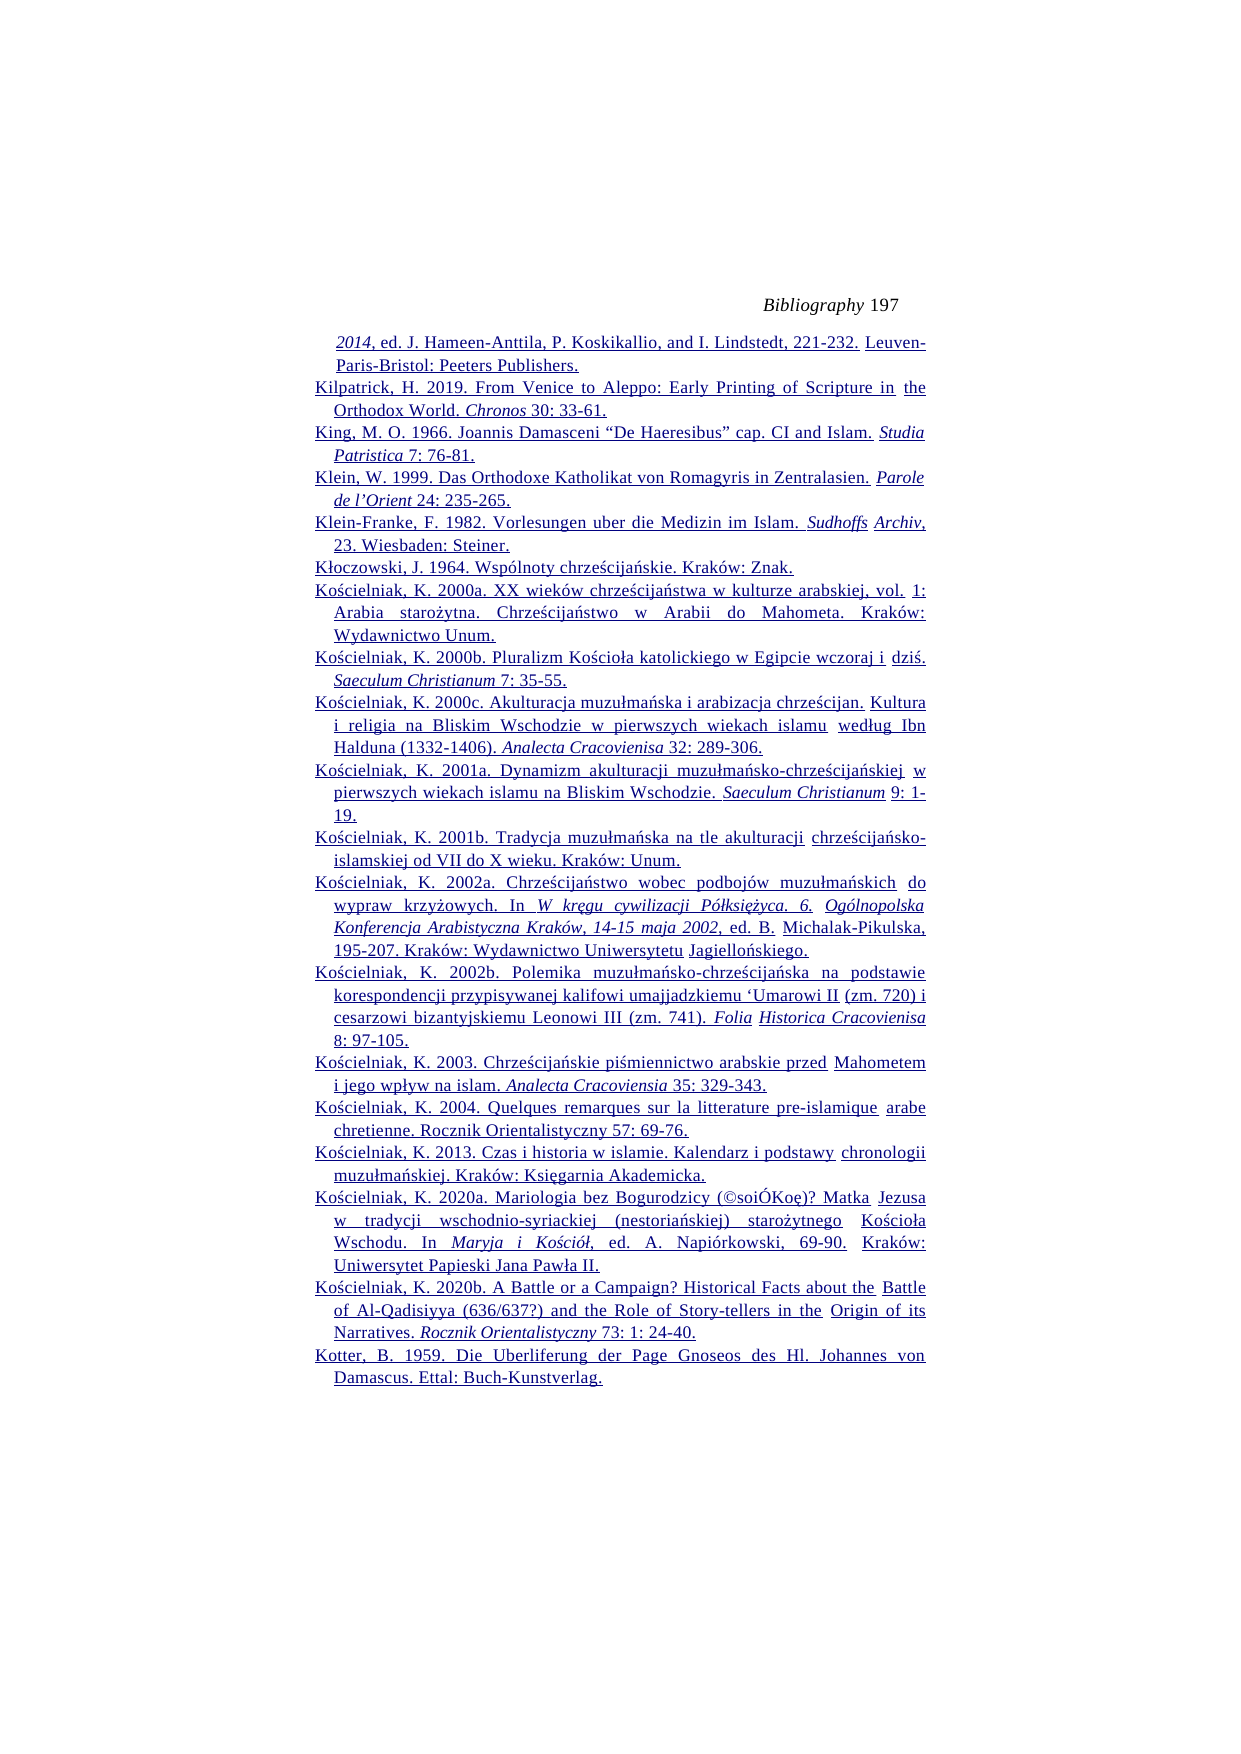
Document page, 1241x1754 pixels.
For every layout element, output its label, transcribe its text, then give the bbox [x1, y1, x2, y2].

text Kościelniak, K. 2002b. Polemika muzułmańsko-chrześcijańska na podstawie [315, 961, 926, 980]
text 2014, ed. J. Hameen-Anttila, P. Koskikallio, and I. Lindstedt, 221-232. Leuven-Paris-Bristol: Peeters Publishers. [336, 331, 926, 376]
text Kościelniak, K. 2013. Czas i historia w islamie. Kalendarz i podstawy chronologii muzułmańskiej. Kraków: Księgarnia Akademicka. [315, 1141, 926, 1186]
text Kościelniak, K. 2004. Quelques remarques sur la litterature pre-islamique arabe chretienne. Rocznik Orientalistyczny 57: 69-76. [315, 1096, 926, 1141]
text korespondencji przypisywanej kalifowi umajjadzkiemu ‘Umarowi II (zm. 720) i cesarzowi bizantyjskiemu Leonowi III (zm. 741). Folia Historica Cracovienisa 8: 97-105. [315, 981, 926, 1051]
text Kościelniak, K. 2000c. Akulturacja muzułmańska i arabizacja chrześcijan. Kultura i religia na Bliskim Wschodzie w pierwszych wiekach islamu według Ibn Halduna (1332-1406). Analecta Cracovienisa 32: 289-306. [315, 691, 926, 758]
text Klein-Franke, F. 1982. Vorlesungen uber die Medizin im Islam. Sudhoffs Archiv, 23. Wiesbaden: Steiner. [315, 511, 926, 556]
text Kościelniak, K. 2000a. XX wieków chrześcijaństwa w kulturze arabskiej, vol. 1: Arabia starożytna. Chrześcijaństwo w Arabii do Mahometa. Kraków: Wydawnictwo Unum. [315, 578, 926, 646]
text Kościelniak, K. 2020b. A Battle or a Campaign? Historical Facts about the Battle of Al-Qadisiyya (636/637?) and the Role of Story-tellers in the Origin of its Narratives. Rocznik Orientalistyczny 73: 1: 24-40. [315, 1276, 926, 1343]
text Bibliography 197 [763, 296, 930, 315]
text Kościelniak, K. 2020a. Mariologia bez Bogurodzicy (©soiÓKoę)? Matka Jezusa w tradycji wschodnio-syriackiej (nestoriańskiej) starożytnego Kościoła Wschodu. In Maryja i Kościół, ed. A. Napiórkowski, 69-90. Kraków: Uniwersytet Papieski Jana Pawła II. [315, 1186, 926, 1276]
text Damascus. Ettal: Buch-Kunstverlag. [315, 1363, 926, 1388]
text Kościelniak, K. 2000b. Pluralizm Kościoła katolickiego w Egipcie wczoraj i dziś. Saeculum Christianum 7: 35-55. [315, 646, 926, 691]
text Kościelniak, K. 2002a. Chrześcijaństwo wobec podbojów muzułmańskich do wypraw krzyżowych. In W kręgu cywilizacji Półksiężyca. 6. Ogólnopolska Konferencja Arabistyczna Kraków, 14-15 maja 2002, ed. B. Michalak-Pikulska, 195-207. Kraków: Wydawnictwo Uniwersytetu Jagiellońskiego. [315, 871, 926, 961]
text Kilpatrick, H. 2019. From Venice to Aleppo: Early Printing of Scripture in the Orthodox World. Chronos 30: 33-61. [315, 376, 926, 421]
text Kotter, B. 1959. Die Uberliferung der Page Gnoseos des Hl. Johannes von [315, 1343, 926, 1362]
text Kościelniak, K. 2001b. Tradycja muzułmańska na tle akulturacji chrześcijańsko-islamskiej od VII do X wieku. Kraków: Unum. [315, 826, 926, 871]
text Kłoczowski, J. 1964. Wspólnoty chrześcijańskie. Kraków: Znak. [315, 556, 928, 578]
text Kościelniak, K. 2003. Chrześcijańskie piśmiennictwo arabskie przed Mahometem i jego wpływ na islam. Analecta Cracoviensia 35: 329-343. [315, 1051, 926, 1096]
text Kościelniak, K. 2001a. Dynamizm akulturacji muzułmańsko-chrześcijańskiej w pierwszych wiekach islamu na Bliskim Wschodzie. Saeculum Christianum 9: 1-19. [315, 758, 926, 826]
text King, M. O. 1966. Joannis Damasceni “De Haeresibus” cap. CI and Islam. Studia Patristica 7: 76-81. [315, 421, 926, 466]
text Klein, W. 1999. Das Orthodoxe Katholikat von Romagyris in Zentralasien. Parole de l’Orient 24: 235-265. [315, 466, 926, 511]
